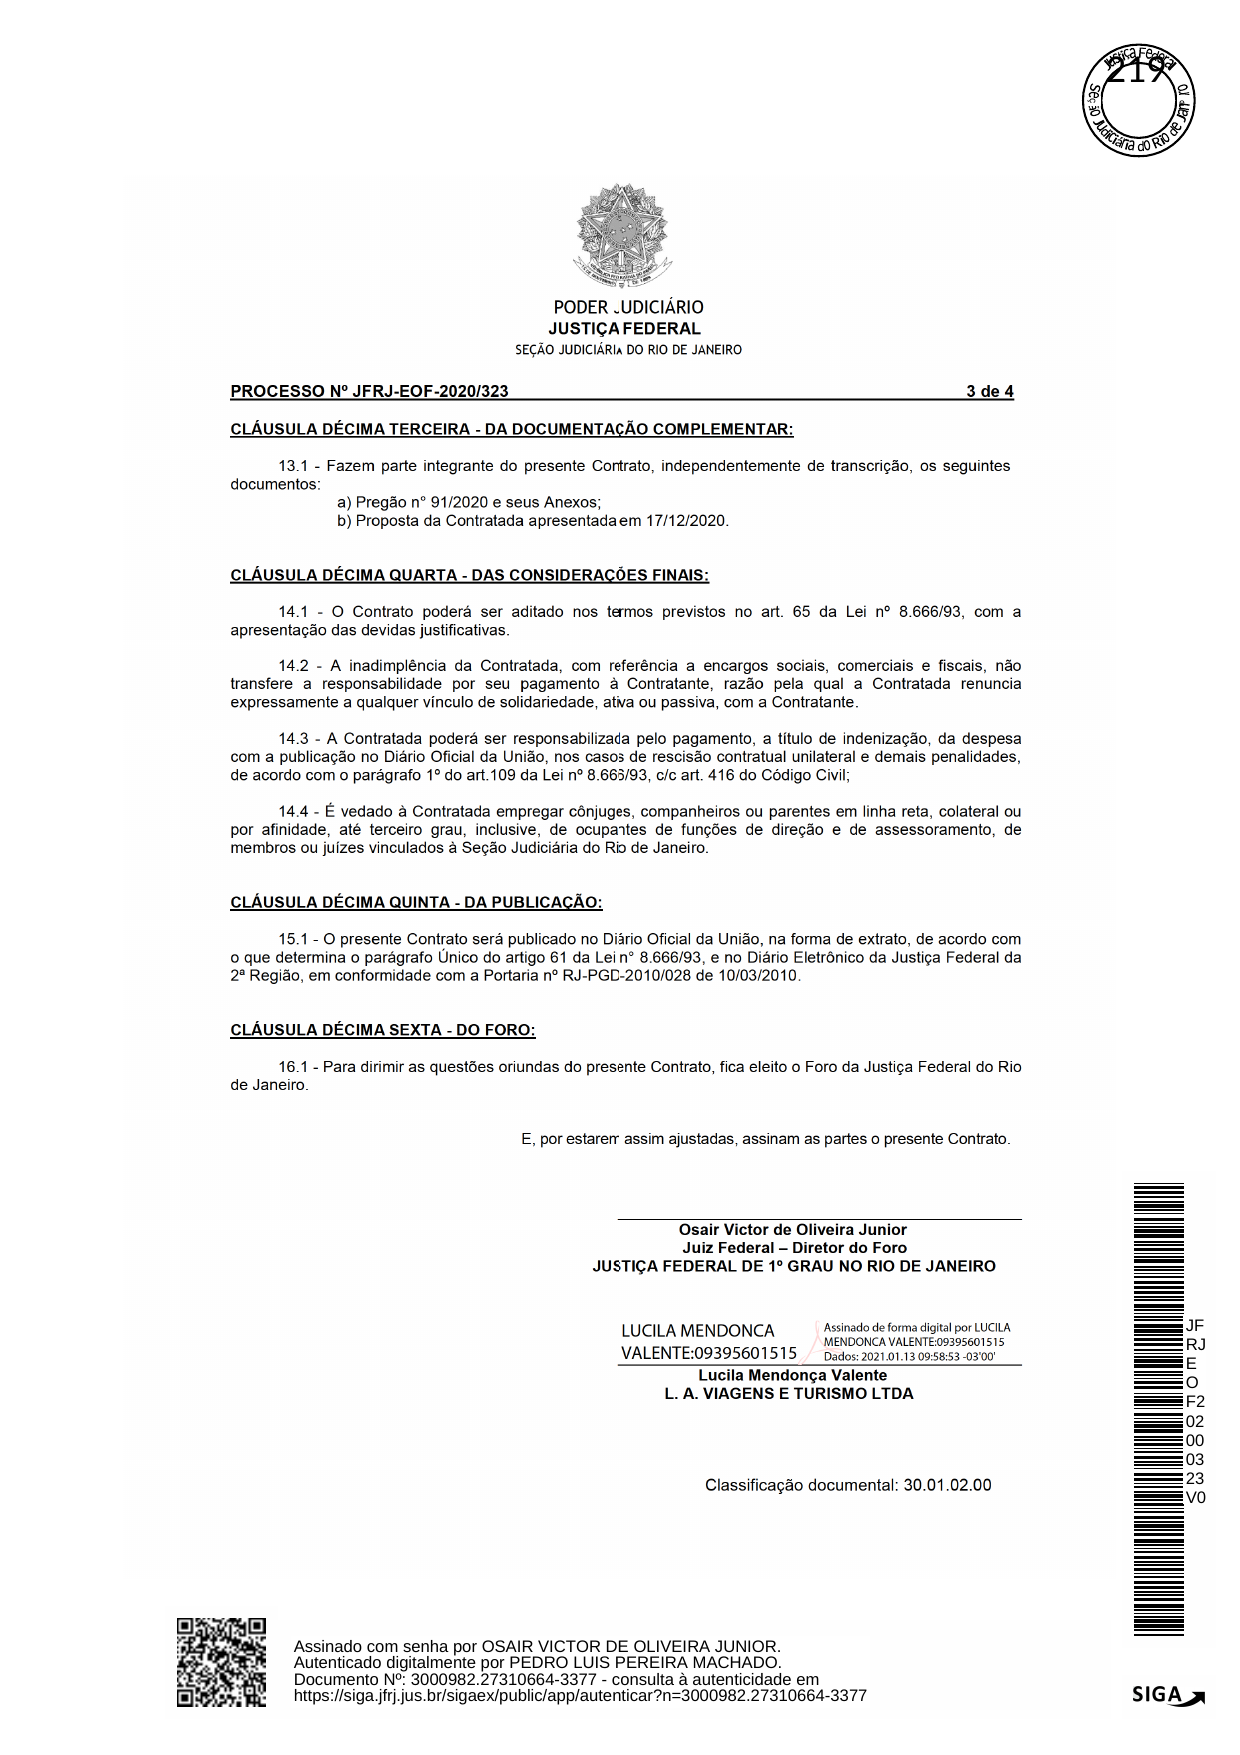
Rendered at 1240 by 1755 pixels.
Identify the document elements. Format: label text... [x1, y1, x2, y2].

text e [1179, 97, 1193, 105]
text ç [1088, 98, 1099, 106]
text JFRJEOF202000323V02 [1186, 1316, 1206, 1504]
